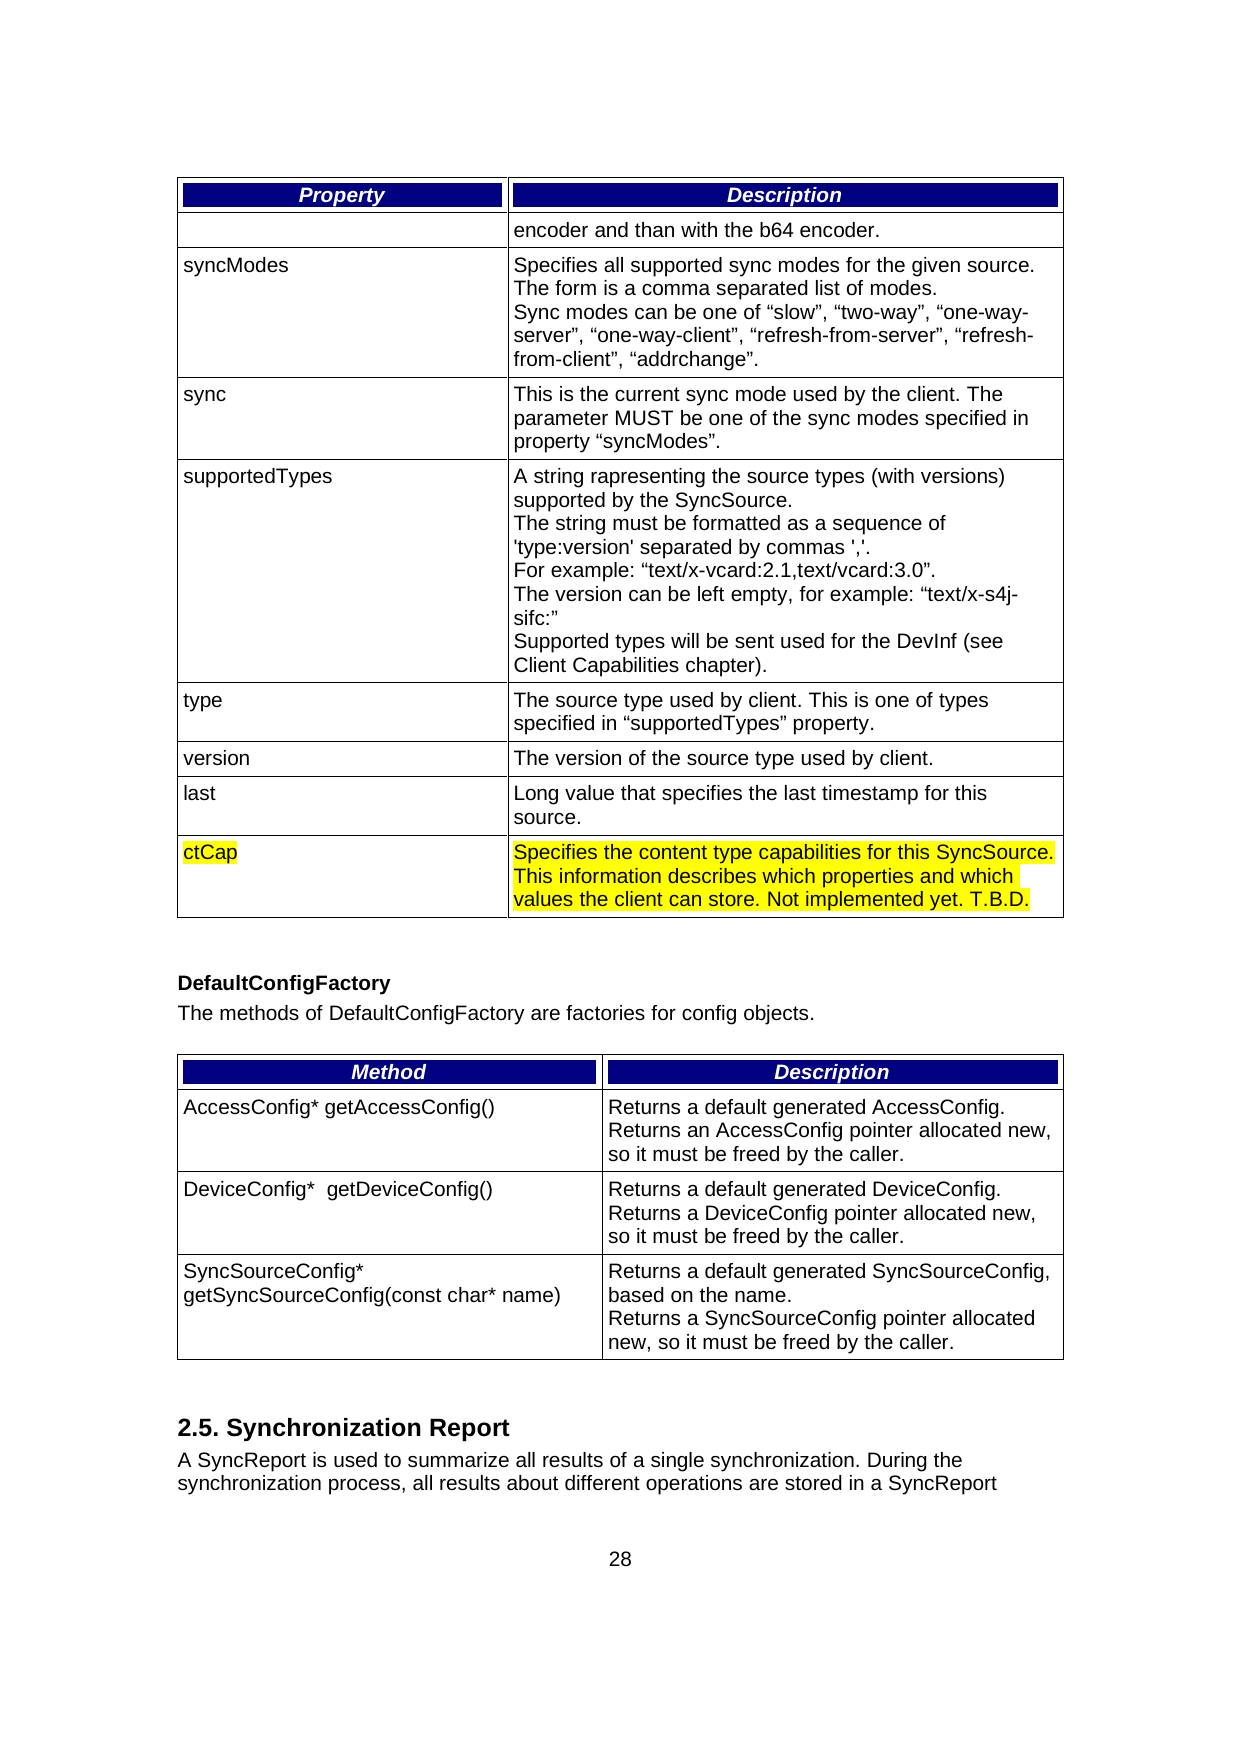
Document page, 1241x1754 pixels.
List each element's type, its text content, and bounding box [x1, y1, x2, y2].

subtitle DefaultConfigFactory [177, 971, 1063, 995]
table_cell supportedTypes [178, 460, 507, 682]
table_cell Returns a default generated AccessConfig. Returns an AccessConfig pointer allocated new, so it must be freed by the caller. [603, 1090, 1063, 1171]
subtitle Synchronization Report [177, 1414, 1063, 1442]
table_cell Returns a default generated DeviceConfig. Returns a DeviceConfig pointer allocated new, so it must be freed by the caller. [603, 1172, 1063, 1254]
text The methods of DefaultConfigFactory are factories for config objects. [177, 1001, 1063, 1025]
table_cell sync [178, 378, 507, 459]
table_cell syncModes [178, 248, 507, 377]
table_cell DeviceConfig* getDeviceConfig() [178, 1172, 602, 1254]
table_cell Long value that specifies the last timestamp for this source. [509, 777, 1063, 835]
table_cell last [178, 777, 507, 835]
text A SyncReport is used to summarize all results of a single synchronization. During the synchronization process, all results about different operations are stored in a SyncReport [177, 1448, 1063, 1495]
table_cell ctCap [178, 836, 507, 917]
table_cell encoder and than with the b64 encoder. [509, 213, 1063, 247]
table_cell SyncSourceConfig* getSyncSourceConfig(const char* name) [178, 1255, 602, 1359]
table_cell Specifies the content type capabilities for this SyncSource. This information describes which properties and which values the client can store. Not implemented yet. T.B.D. [509, 836, 1063, 917]
table_cell Returns a default generated SyncSourceConfig, based on the name. Returns a SyncSourceConfig pointer allocated new, so it must be freed by the caller. [603, 1255, 1063, 1359]
table_header Method [178, 1055, 602, 1089]
table_cell A string rapresenting the source types (with versions) supported by the SyncSource. The string must be formatted as a sequence of 'type:version' separated by commas ','. For example: “text/x-vcard:2.1,text/vcard:3.0”. The version can be left empty, for example: “text/x-s4j-sifc:” Supported types will be sent used for the DevInf (see Client Capabilities chapter). [509, 460, 1063, 682]
table_cell The version of the source type used by client. [509, 742, 1063, 776]
table_cell AccessConfig* getAccessConfig() [178, 1090, 602, 1171]
table_header Description [509, 178, 1063, 212]
table_cell version [178, 742, 507, 776]
table_cell This is the current sync mode used by the client. The parameter MUST be one of the sync modes specified in property “syncModes”. [509, 378, 1063, 459]
table_cell type [178, 683, 507, 741]
table_cell The source type used by client. This is one of types specified in “supportedTypes” property. [509, 683, 1063, 741]
table_header Description [603, 1055, 1063, 1089]
table_header Property [178, 178, 507, 212]
table_cell Specifies all supported sync modes for the given source. The form is a comma separated list of modes. Sync modes can be one of “slow”, “two-way”, “one-way-server”, “one-way-client”, “refresh-from-server”, “refresh-from-client”, “addrchange”. [509, 248, 1063, 377]
table_cell [178, 213, 507, 247]
